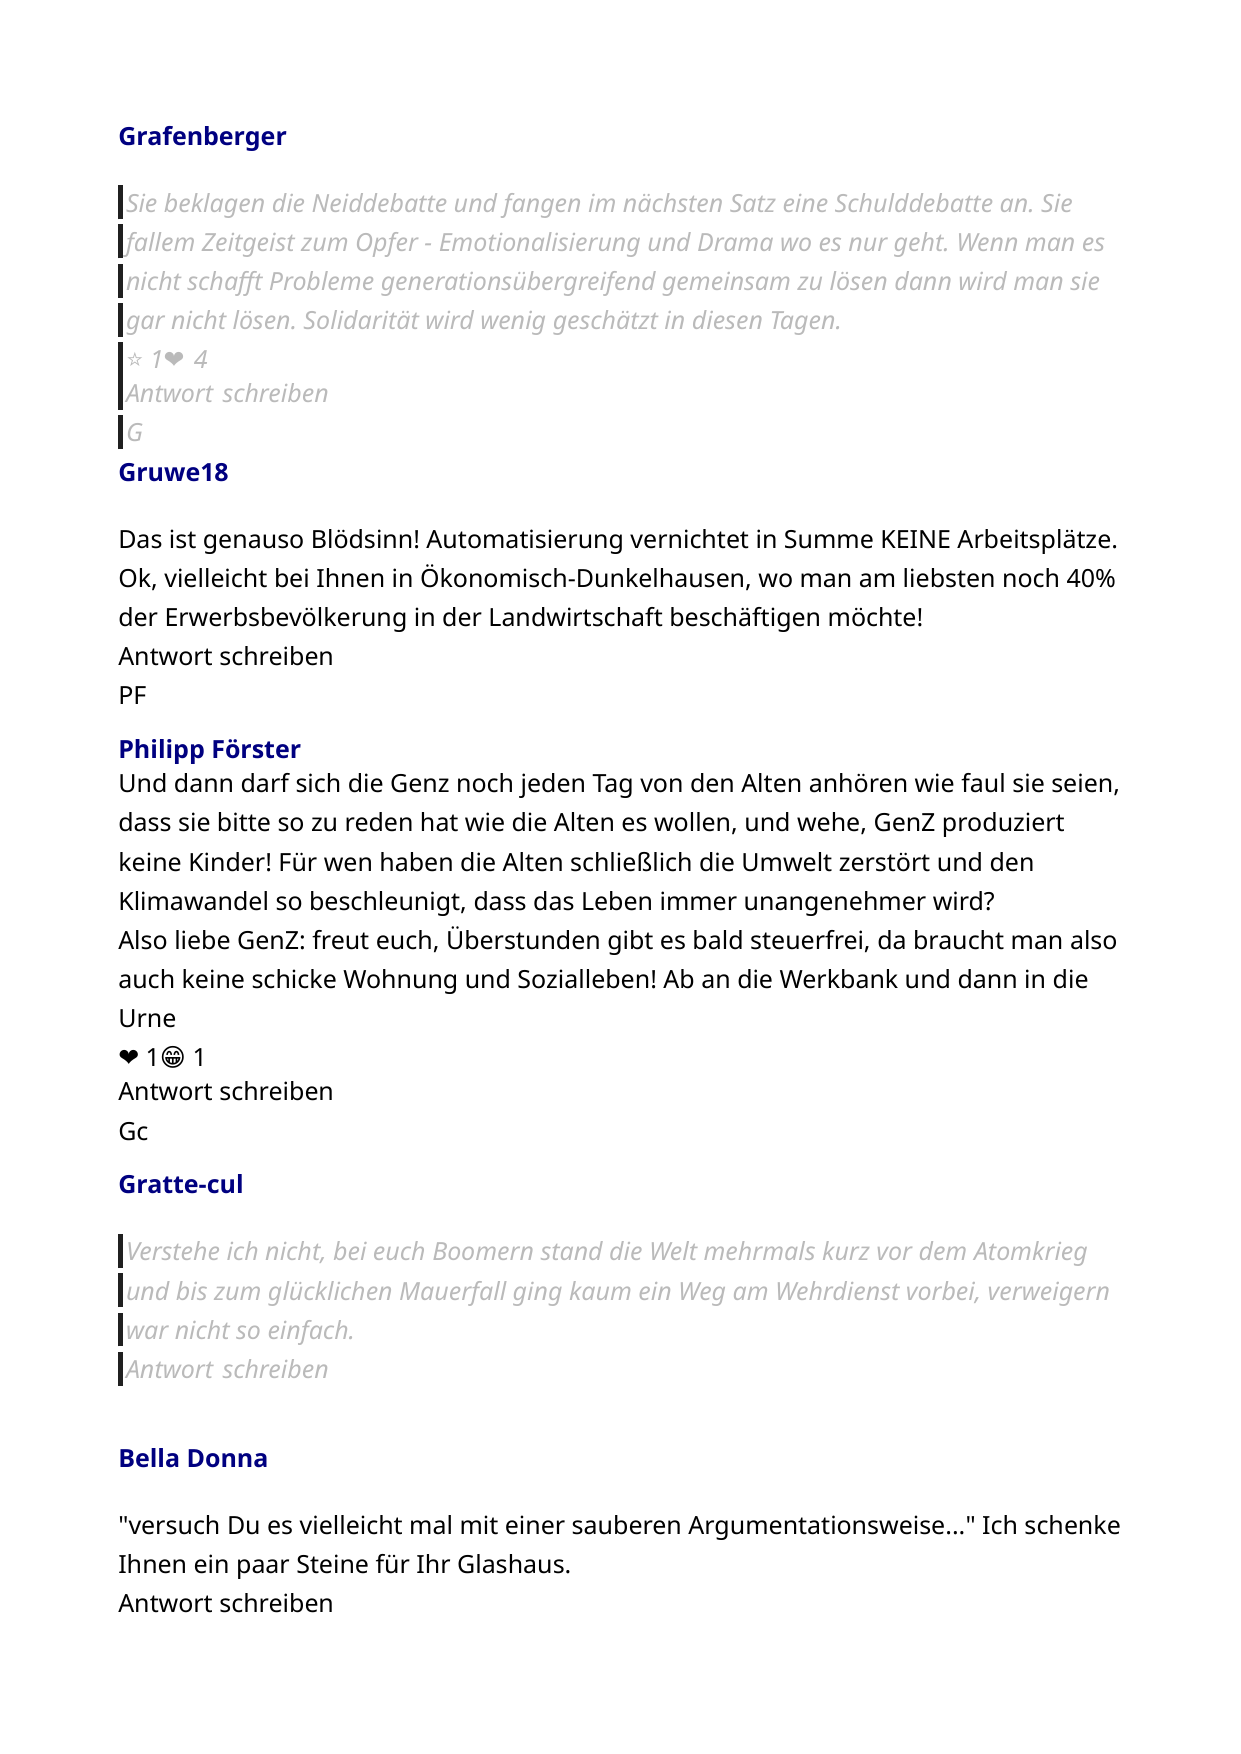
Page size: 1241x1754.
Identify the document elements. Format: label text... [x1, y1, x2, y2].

text Und dann darf sich die Genz noch jeden Tag von den Alten anhören wie faul sie seien, dass sie bitte so zu reden hat wie die Alten es wollen, und wehe, GenZ produziert keine Kinder! Für wen haben die Alten schließlich die Umwelt zerstört und den Klimawandel so beschleunigt, dass das Leben immer unangenehmer wird? [118, 766, 1122, 917]
text Antwort schreiben [123, 1352, 1122, 1386]
subtitle Bella Donna [118, 1440, 1122, 1474]
text PF [118, 678, 1122, 712]
text Verstehe ich nicht, bei euch Boomern stand die Welt mehrmals kurz vor dem Atomkrieg und bis zum glücklichen Mauerfall ging kaum ein Weg am Wehrdienst vorbei, verweigern war nicht so einfach. [118, 1234, 1122, 1346]
text Das ist genauso Blödsinn! Automatisierung vernichtet in Summe KEINE Arbeitsplätze. Ok, vielleicht bei Ihnen in Ökonomisch-Dunkelhausen, wo man am liebsten noch 40% der Erwerbsbevölkerung in der Landwirtschaft beschäftigen möchte! [118, 521, 1122, 634]
subtitle Gruwe18 [118, 454, 1122, 488]
subtitle Gratte-cul [118, 1167, 1122, 1201]
text Gc [118, 1113, 1122, 1147]
subtitle Grafenberger [118, 118, 1122, 152]
text G [123, 415, 1122, 449]
text Antwort schreiben [118, 1074, 1122, 1108]
text ⭐️ 1❤️ 4 [123, 342, 1122, 376]
text Antwort schreiben [118, 639, 1122, 673]
text Antwort schreiben [123, 376, 1122, 410]
text Also liebe GenZ: freut euch, Überstunden gibt es bald steuerfrei, da braucht man also auch keine schicke Wohnung und Sozialleben! Ab an die Werkbank und dann in die Urne [118, 922, 1122, 1035]
text ❤️ 1😁 1 [118, 1040, 1122, 1074]
text "versuch Du es vielleicht mal mit einer sauberen Argumentationsweise..." Ich schenke Ihnen ein paar Steine für Ihr Glashaus. [118, 1507, 1122, 1581]
subtitle Philipp Förster [118, 732, 1122, 766]
text Sie beklagen die Neiddebatte und fangen im nächsten Satz eine Schulddebatte an. Sie fallem Zeitgeist zum Opfer - Emotionalisierung und Drama wo es nur geht. Wenn man es nicht schafft Probleme generationsübergreifend gemeinsam zu lösen dann wird man sie gar nicht lösen. Solidarität wird wenig geschätzt in diesen Tagen. [118, 185, 1122, 337]
text Antwort schreiben [118, 1586, 1122, 1620]
